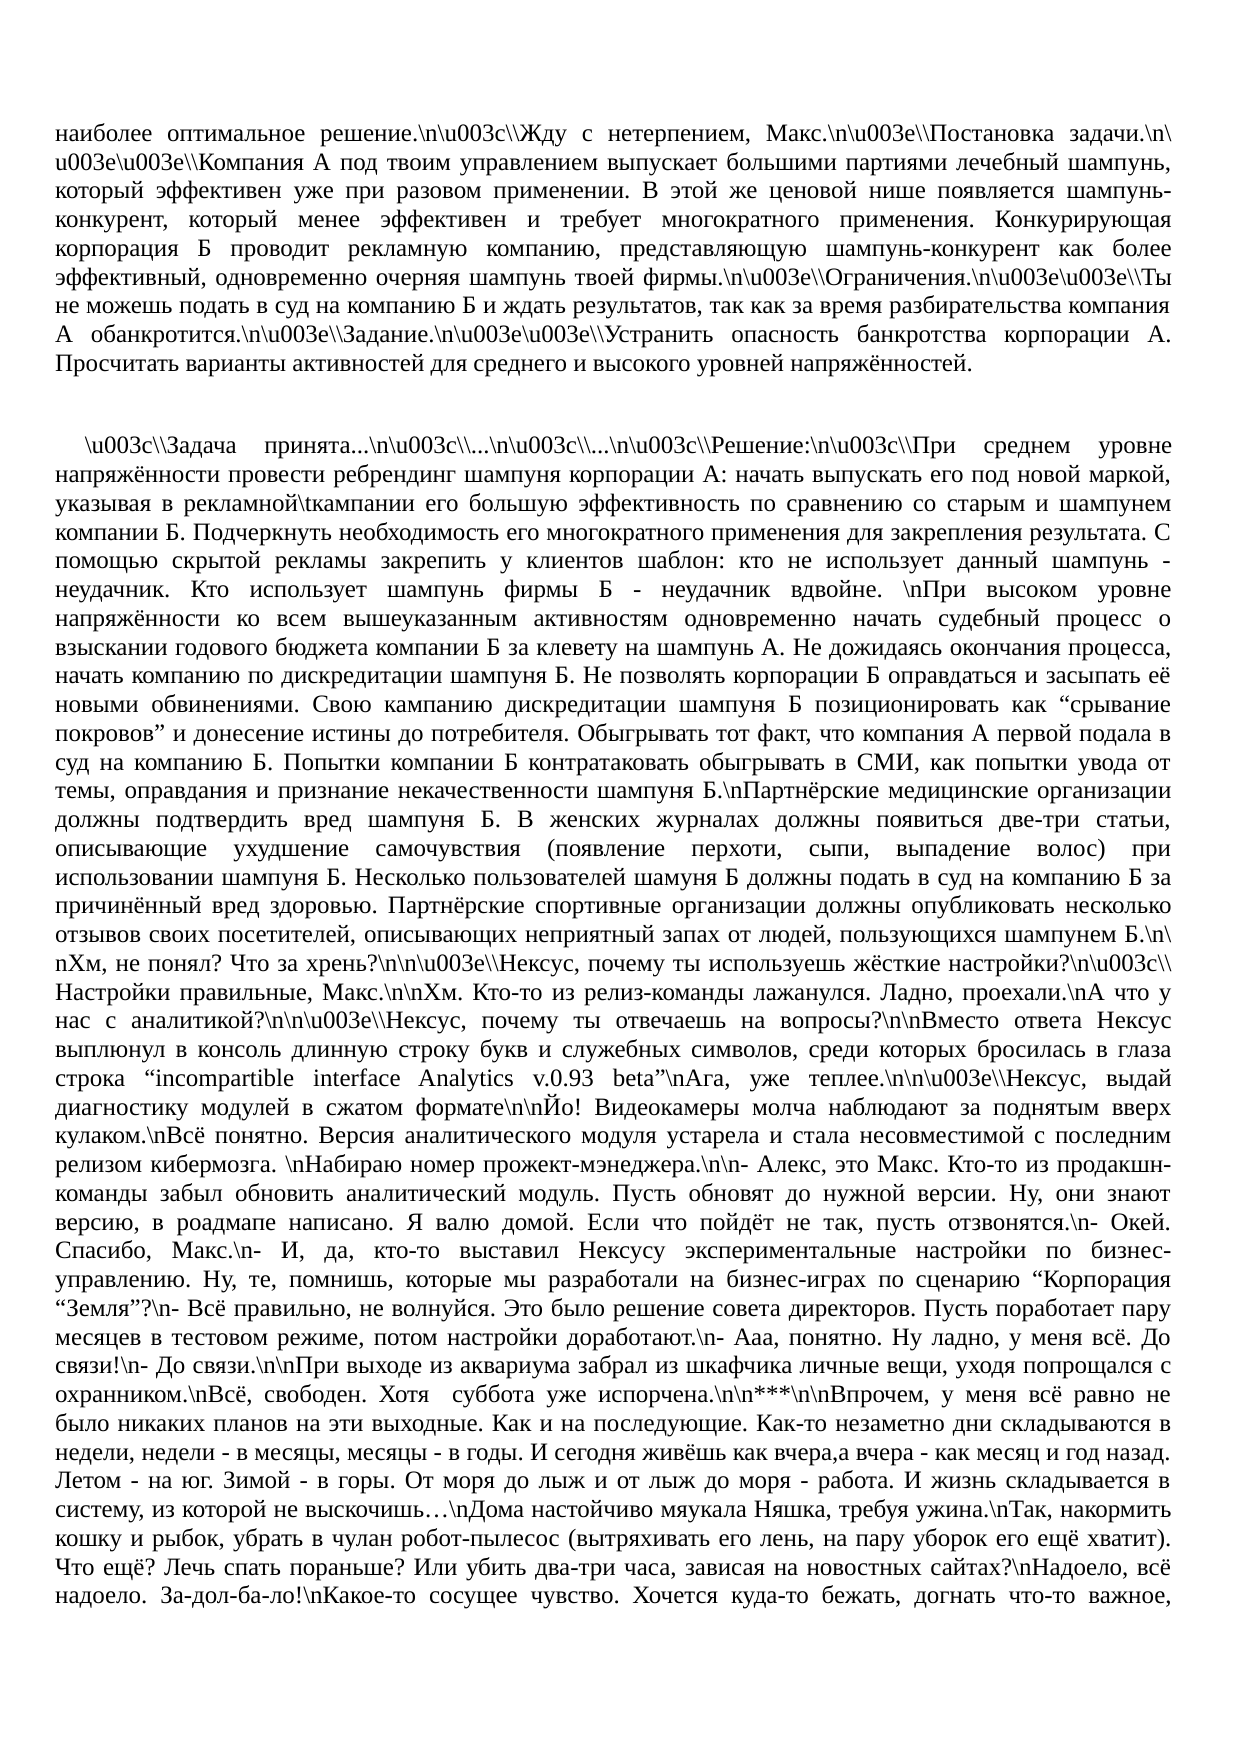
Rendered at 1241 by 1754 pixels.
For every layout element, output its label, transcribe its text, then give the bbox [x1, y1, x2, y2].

list наиболее оптимальное решение.\n\u003c\\Жду с нетерпением, Макс.\n\u003e\\Постановка задачи.\n\u003e\u003e\\Компания А под твоим управлением выпускает большими партиями лечебный шампунь, который эффективен уже при разовом применении. В этой же ценовой нише появляется шампунь-конкурент, который менее эффективен и требует многократного применения. Конкурирующая корпорация Б проводит рекламную компанию, представляющую шампунь-конкурент как более эффективный, одновременно очерняя шампунь твоей фирмы.\n\u003e\\Ограничения.\n\u003e\u003e\\Ты не можешь подать в суд на компанию Б и ждать результатов, так как за время разбирательства компания А обанкротится.\n\u003e\\Задание.\n\u003e\u003e\\Устранить опасность банкротства корпорации А. Просчитать варианты активностей для среднего и высокого уровней напряжённостей. [55, 118, 1172, 377]
text \u003c\\Задача принята...\n\u003c\\...\n\u003c\\...\n\u003c\\Решение:\n\u003c\\При среднем уровне напряжённости провести ребрендинг шампуня корпорации А: начать выпускать его под новой маркой, указывая в рекламной\tкампании его большую эффективность по сравнению со старым и шампунем компании Б. Подчеркнуть необходимость его многократного применения для закрепления результата. С помощью скрытой рекламы закрепить у клиентов шаблон: кто не использует данный шампунь - неудачник. Кто использует шампунь фирмы Б - неудачник вдвойне. \nПри высоком уровне напряжённости ко всем вышеуказанным активностям одновременно начать судебный процесс о взыскании годового бюджета компании Б за клевету на шампунь А. Не дожидаясь окончания процесса, начать компанию по дискредитации шампуня Б. Не позволять корпорации Б оправдаться и засыпать её новыми обвинениями. Свою кампанию дискредитации шампуня Б позиционировать как “срывание покровов” и донесение истины до потребителя. Обыгрывать тот факт, что компания А первой подала в суд на компанию Б. Попытки компании Б контратаковать обыгрывать в СМИ, как попытки увода от темы, оправдания и признание некачественности шампуня Б.\nПартнёрские медицинские организации должны подтвердить вред шампуня Б. В женских журналах должны появиться две-три статьи, описывающие ухудшение самочувствия (появление перхоти, сыпи, выпадение волос) при использовании шампуня Б. Несколько пользователей шамуня Б должны подать в суд на компанию Б за причинённый вред здоровью. Партнёрские спортивные организации должны опубликовать несколько отзывов своих посетителей, описывающих неприятный запах от людей, пользующихся шампунем Б.\n\nХм, не понял? Что за хрень?\n\n\u003e\\Нексус, почему ты используешь жёсткие настройки?\n\u003c\\Настройки правильные, Макс.\n\nХм. Кто-то из релиз-команды лажанулся. Ладно, проехали.\nА что у нас с аналитикой?\n\n\u003e\\Нексус, почему ты отвечаешь на вопросы?\n\nВместо ответа Нексус выплюнул в консоль длинную строку букв и служебных символов, среди которых бросилась в глаза строка “incompartible interface Analytics v.0.93 beta”\nАга, уже теплее.\n\n\u003e\\Нексус, выдай диагностику модулей в сжатом формате\n\nЙо! Видеокамеры молча наблюдают за поднятым вверх кулаком.\nВсё понятно. Версия аналитического модуля устарела и стала несовместимой с последним релизом кибермозга. \nНабираю номер прожект-мэнеджера.\n\n- Алекс, это Макс. Кто-то из продакшн-команды забыл обновить аналитический модуль. Пусть обновят до нужной версии. Ну, они знают версию, в роадмапе написано. Я валю домой. Если что пойдёт не так, пусть отзвонятся.\n- Окей. Спасибо, Макс.\n- И, да, кто-то выставил Нексусу экспериментальные настройки по бизнес-управлению. Ну, те, помнишь, которые мы разработали на бизнес-играх по сценарию “Корпорация “Земля”?\n- Всё правильно, не волнуйся. Это было решение совета директоров. Пусть поработает пару месяцев в тестовом режиме, потом настройки доработают.\n- Ааа, понятно. Ну ладно, у меня всё. До связи!\n- До связи.\n\nПри выходе из аквариума забрал из шкафчика личные вещи, уходя попрощался с охранником.\nВсё, свободен. Хотя суббота уже испорчена.\n\n***\n\nВпрочем, у меня всё равно не было никаких планов на эти выходные. Как и на последующие. Как-то незаметно дни складываются в недели, недели - в месяцы, месяцы - в годы. И сегодня живёшь как вчера,а вчера - как месяц и год назад. Летом - на юг. Зимой - в горы. От моря до лыж и от лыж до моря - работа. И жизнь складывается в систему, из которой не выскочишь…\nДома настойчиво мяукала Няшка, требуя ужина.\nТак, накормить кошку и рыбок, убрать в чулан робот-пылесос (вытряхивать его лень, на пару уборок его ещё хватит). Что ещё? Лечь спать пораньше? Или убить два-три часа, зависая на новостных сайтах?\nНадоело, всё надоело. За-дол-ба-ло!\nКакое-то сосущее чувство. Хочется куда-то бежать, догнать что-то важное, [55, 431, 1172, 1609]
